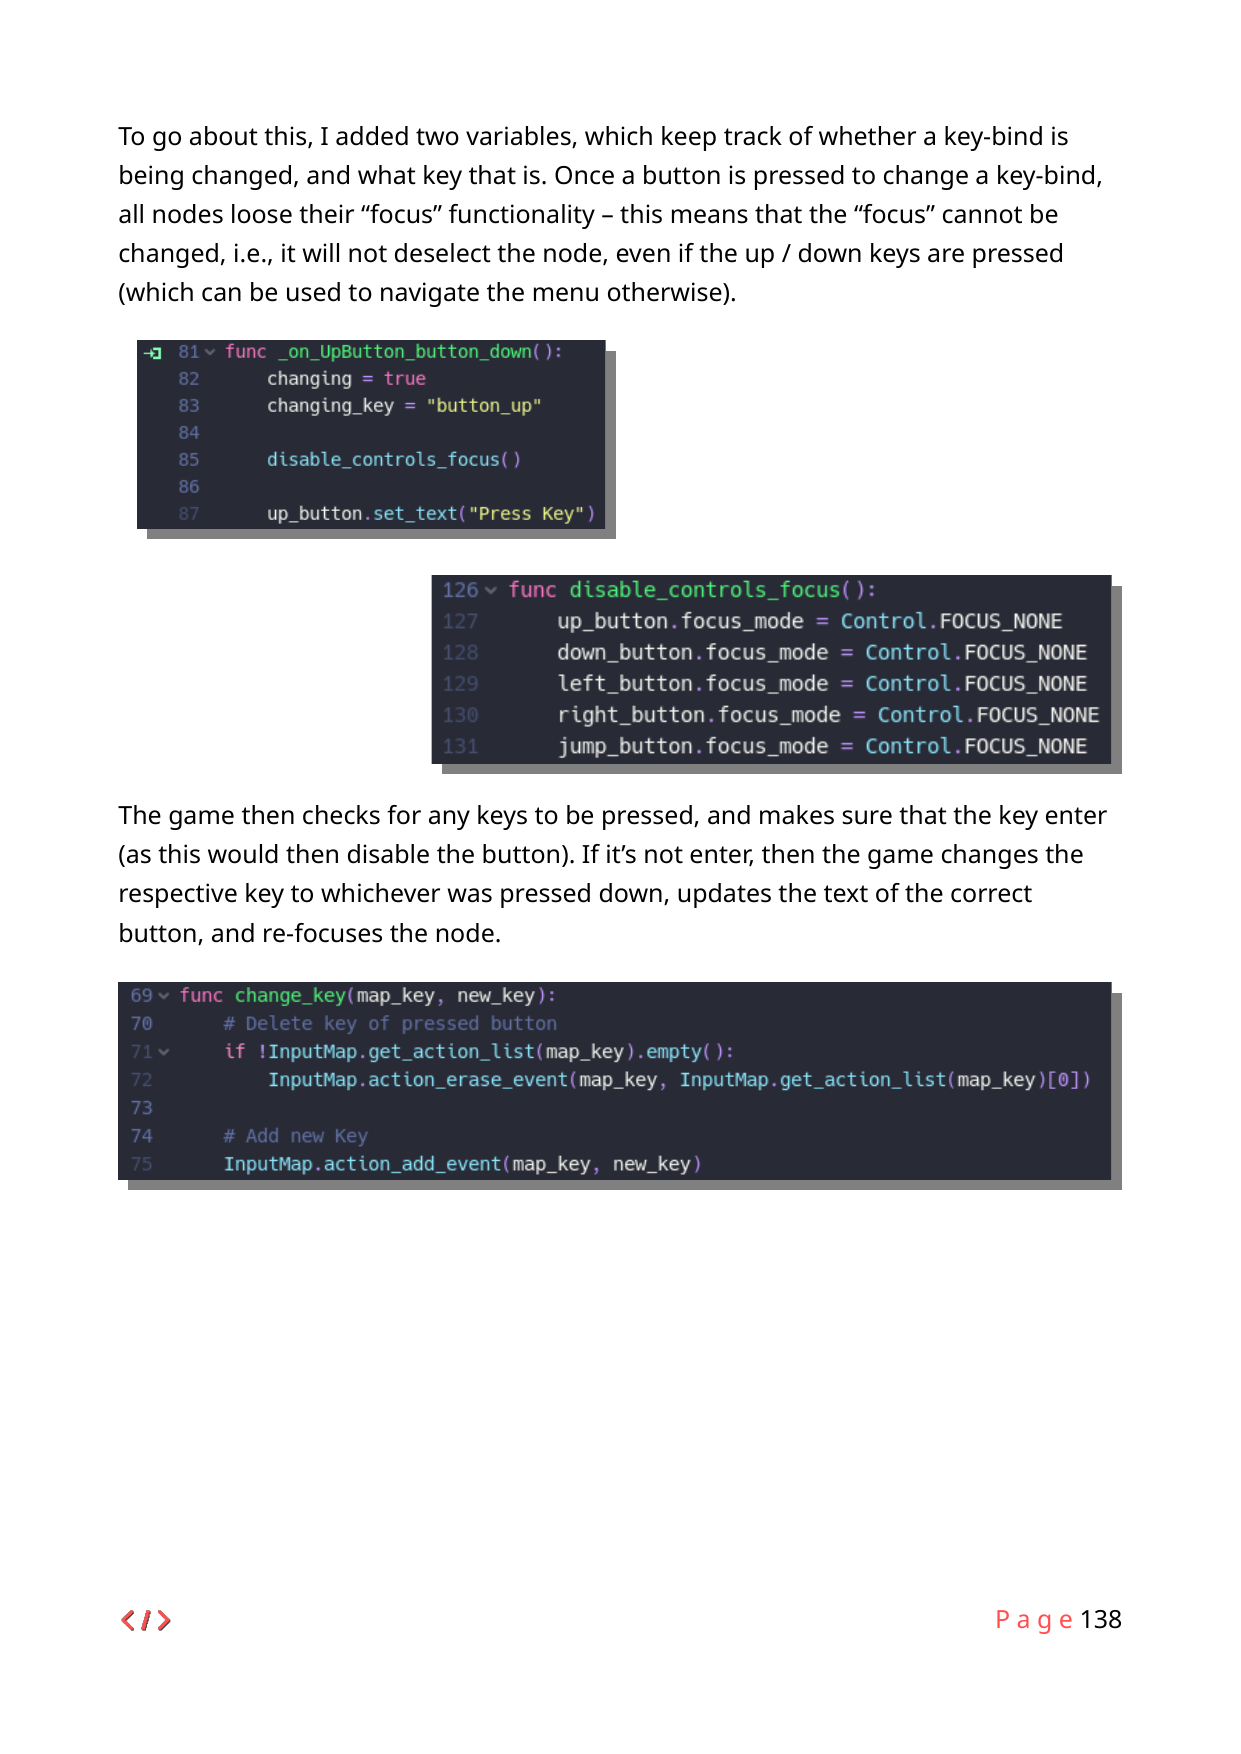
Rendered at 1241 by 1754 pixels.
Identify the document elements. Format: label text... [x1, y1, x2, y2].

picture [116, 1591, 175, 1649]
picture [118, 982, 1112, 1180]
text The game then checks for any keys to be pressed, and makes sure that the key enter (as this would then disable the button). If it’s not enter, then the game changes the respective key to whichever was pressed down, updates the text of the correct button, and re-focuses the node. [118, 798, 1122, 949]
picture [431, 575, 1112, 764]
text To go about this, I added two variables, which keep track of whether a key-bind is being changed, and what key that is. Once a button is pressed to change a key-bind, all nodes loose their “focus” functionality – this means that the “focus” cannot be changed, i.e., it will not deselect the node, even if the up / down keys are pressed (which can be used to navigate the menu otherwise). [118, 118, 1122, 309]
picture [137, 340, 606, 529]
